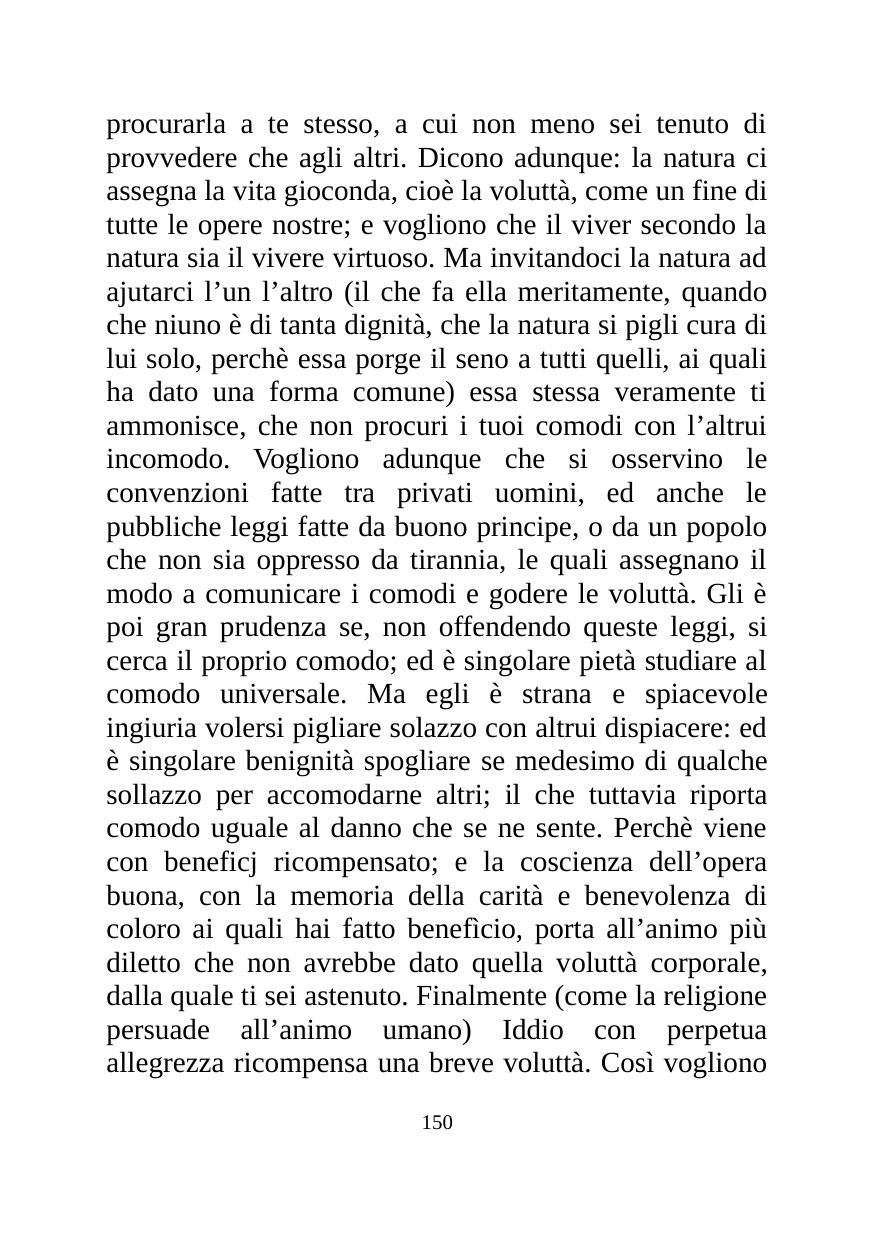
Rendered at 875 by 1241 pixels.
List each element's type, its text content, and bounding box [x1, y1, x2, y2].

text procurarla a te stesso, a cui non meno sei tenuto di provvedere che agli altri. Dicono adunque: la natura ci assegna la vita gioconda, cioè la voluttà, come un fine di tutte le opere nostre; e vogliono che il viver secondo la natura sia il vivere virtuoso. Ma invitandoci la natura ad ajutarci l’un l’altro (il che fa ella meritamente, quando che niuno è di tanta dignità, che la natura si pigli cura di lui solo, perchè essa porge il seno a tutti quelli, ai quali ha dato una forma comune) essa stessa veramente ti ammonisce, che non procuri i tuoi comodi con l’altrui incomodo. Vogliono adunque che si osservino le convenzioni fatte tra privati uomini, ed anche le pubbliche leggi fatte da buono principe, o da un popolo che non sia oppresso da tirannia, le quali assegnano il modo a comunicare i comodi e godere le voluttà. Gli è poi gran prudenza se, non offendendo queste leggi, si cerca il proprio comodo; ed è singolare pietà studiare al comodo universale. Ma egli è strana e spiacevole ingiuria volersi pigliare solazzo con altrui dispiacere: ed è singolare benignità spogliare se medesimo di qualche sollazzo per accomodarne altri; il che tuttavia riporta comodo uguale al danno che se ne sente. Perchè viene con beneficj ricompensato; e la coscienza dell’opera buona, con la memoria della carità e benevolenza di coloro ai quali hai fatto benefìcio, porta all’animo più diletto che non avrebbe dato quella voluttà corporale, dalla quale ti sei astenuto. Finalmente (come la religione persuade all’animo umano) Iddio con perpetua allegrezza ricompensa una breve voluttà. Così vogliono [106, 106, 768, 1079]
